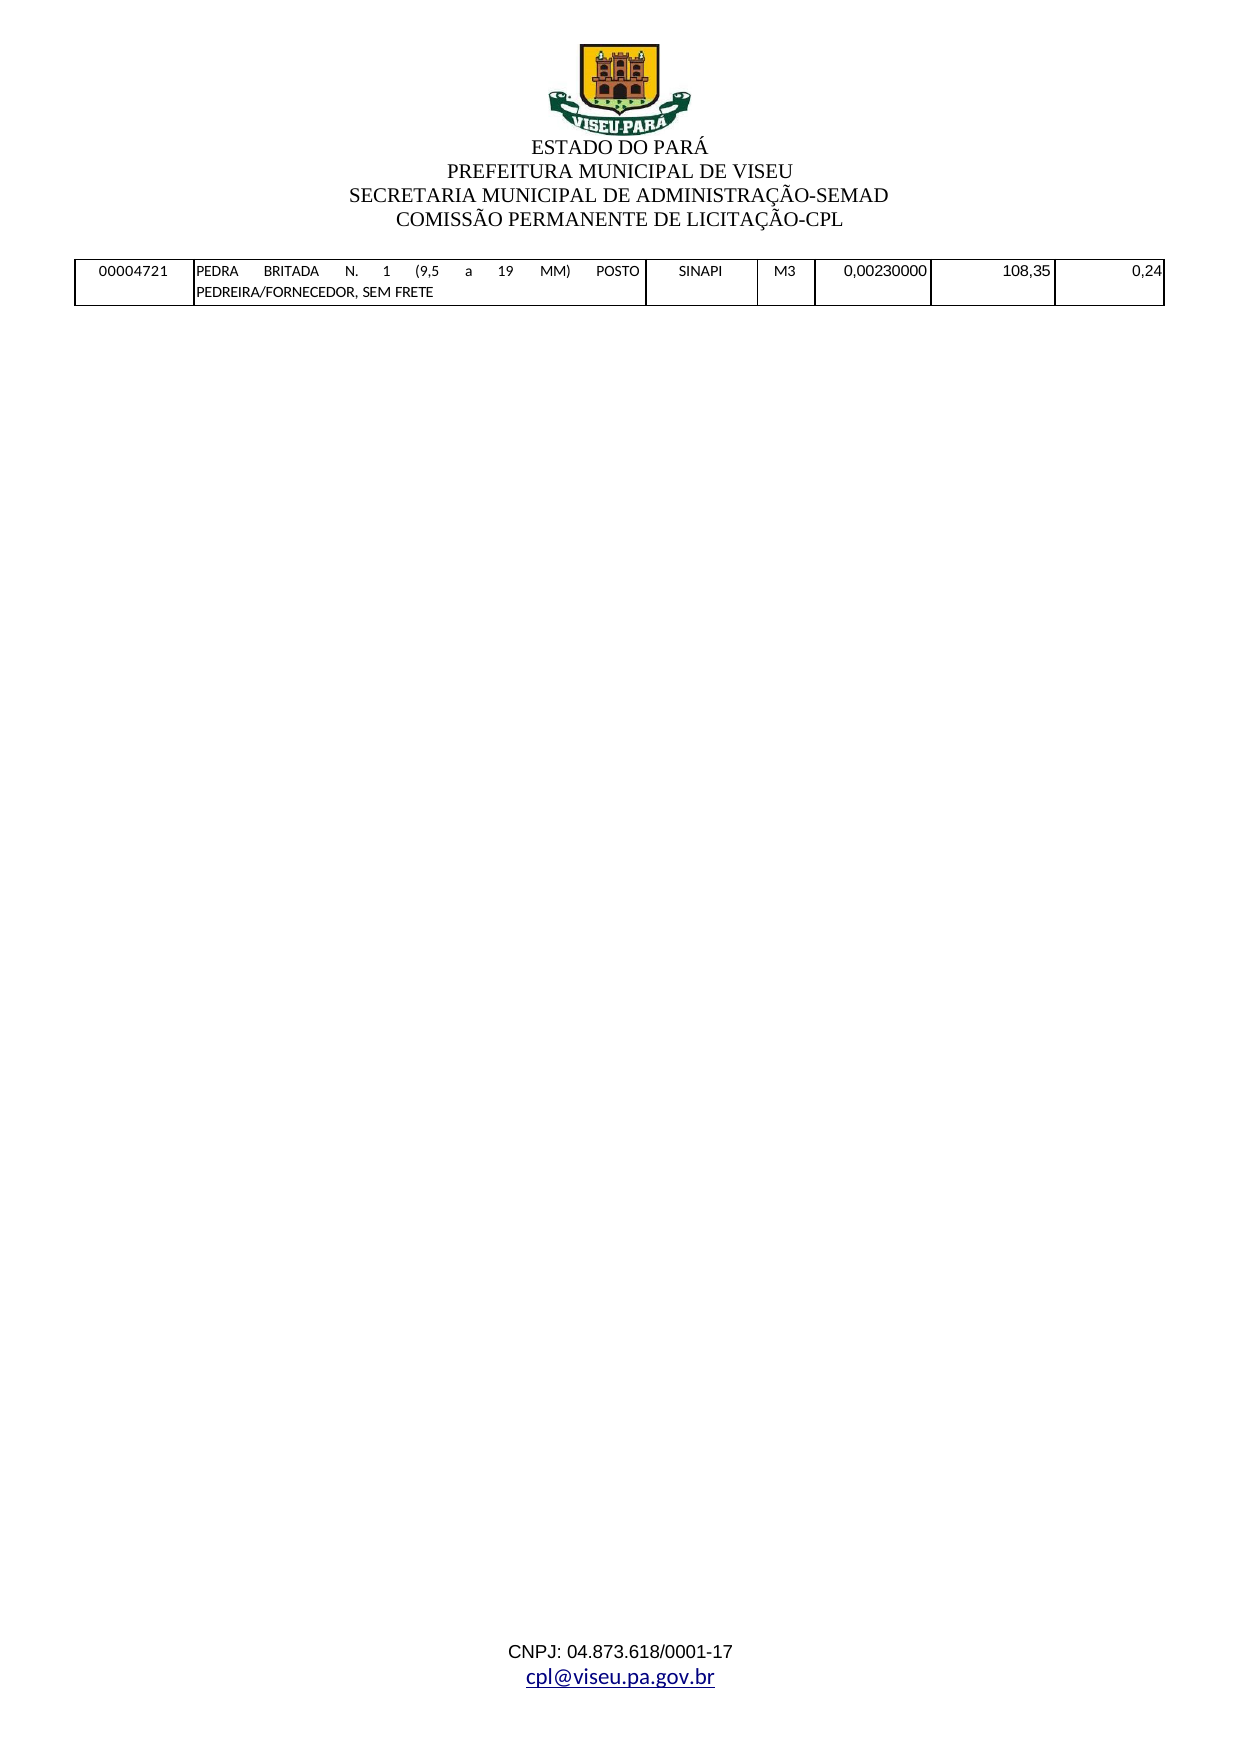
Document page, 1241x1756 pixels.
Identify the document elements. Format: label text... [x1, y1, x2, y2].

table_cell SINAPI [647, 260, 757, 304]
table_cell 0,00230000 [816, 260, 930, 304]
table_cell 108,35 [932, 260, 1054, 304]
table_cell M3 [758, 260, 814, 304]
table_cell PEDRA BRITADA N. 1 (9,5 a 19 MM) POSTO PEDREIRA/FORNECEDOR, SEM FRETE [195, 260, 645, 304]
table_cell 00004721 [76, 260, 193, 304]
table_cell 0,24 [1056, 260, 1163, 304]
